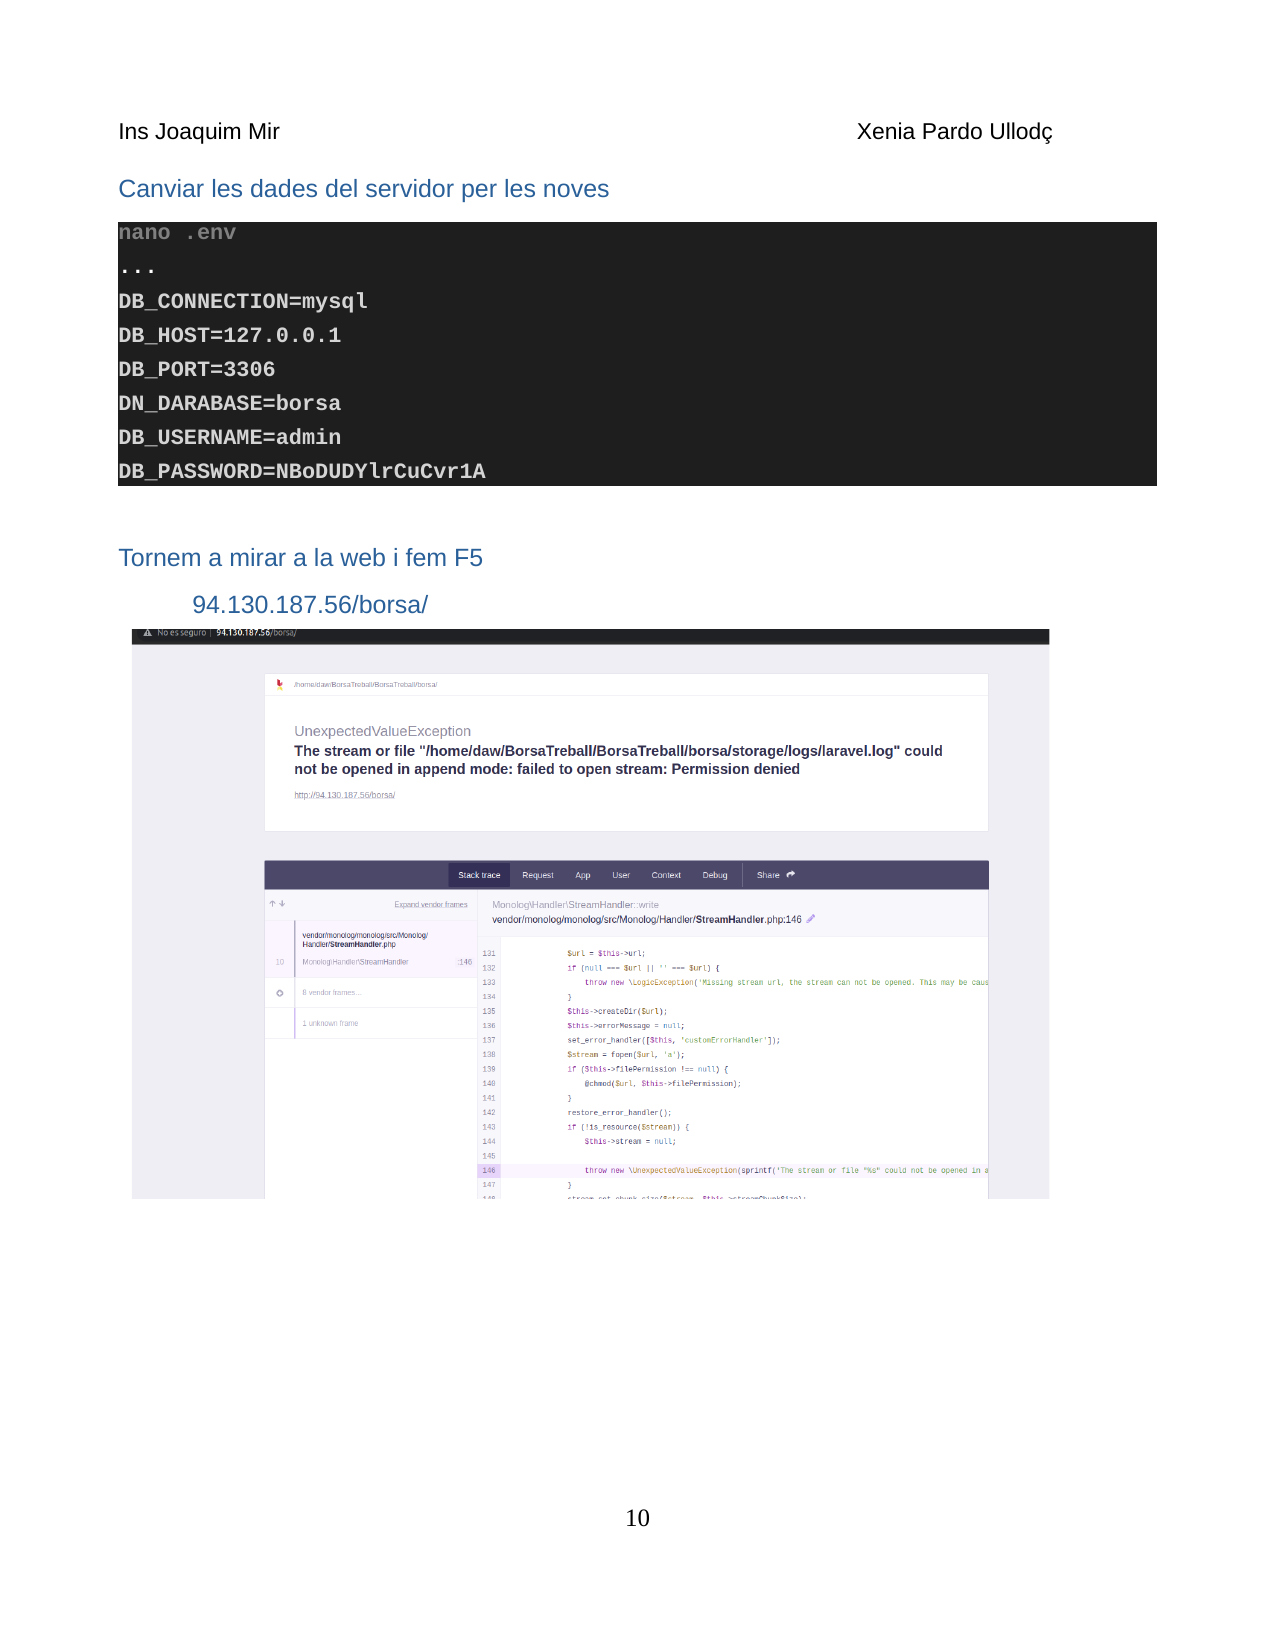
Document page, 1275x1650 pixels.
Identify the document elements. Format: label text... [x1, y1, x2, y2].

text DB_PASSWORD=NBoDUDYlrCuCvr1A [118, 461, 1157, 486]
text DB_PORT=3306 [118, 358, 1157, 383]
picture [131, 629, 1050, 1199]
text DB_USERNAME=admin [118, 427, 1157, 451]
text DB_CONNECTION=mysql [118, 290, 1157, 315]
text DB_HOST=127.0.0.1 [118, 324, 1157, 349]
text ... [118, 256, 1157, 281]
text Canviar les dades del servidor per les noves [118, 174, 1157, 203]
text Tornem a mirar a la web i fem F5 [118, 542, 1157, 571]
text nano .env [118, 222, 1157, 246]
text DN_DARABASE=borsa [118, 392, 1157, 417]
text 94.130.187.56/borsa/ [118, 590, 1157, 619]
